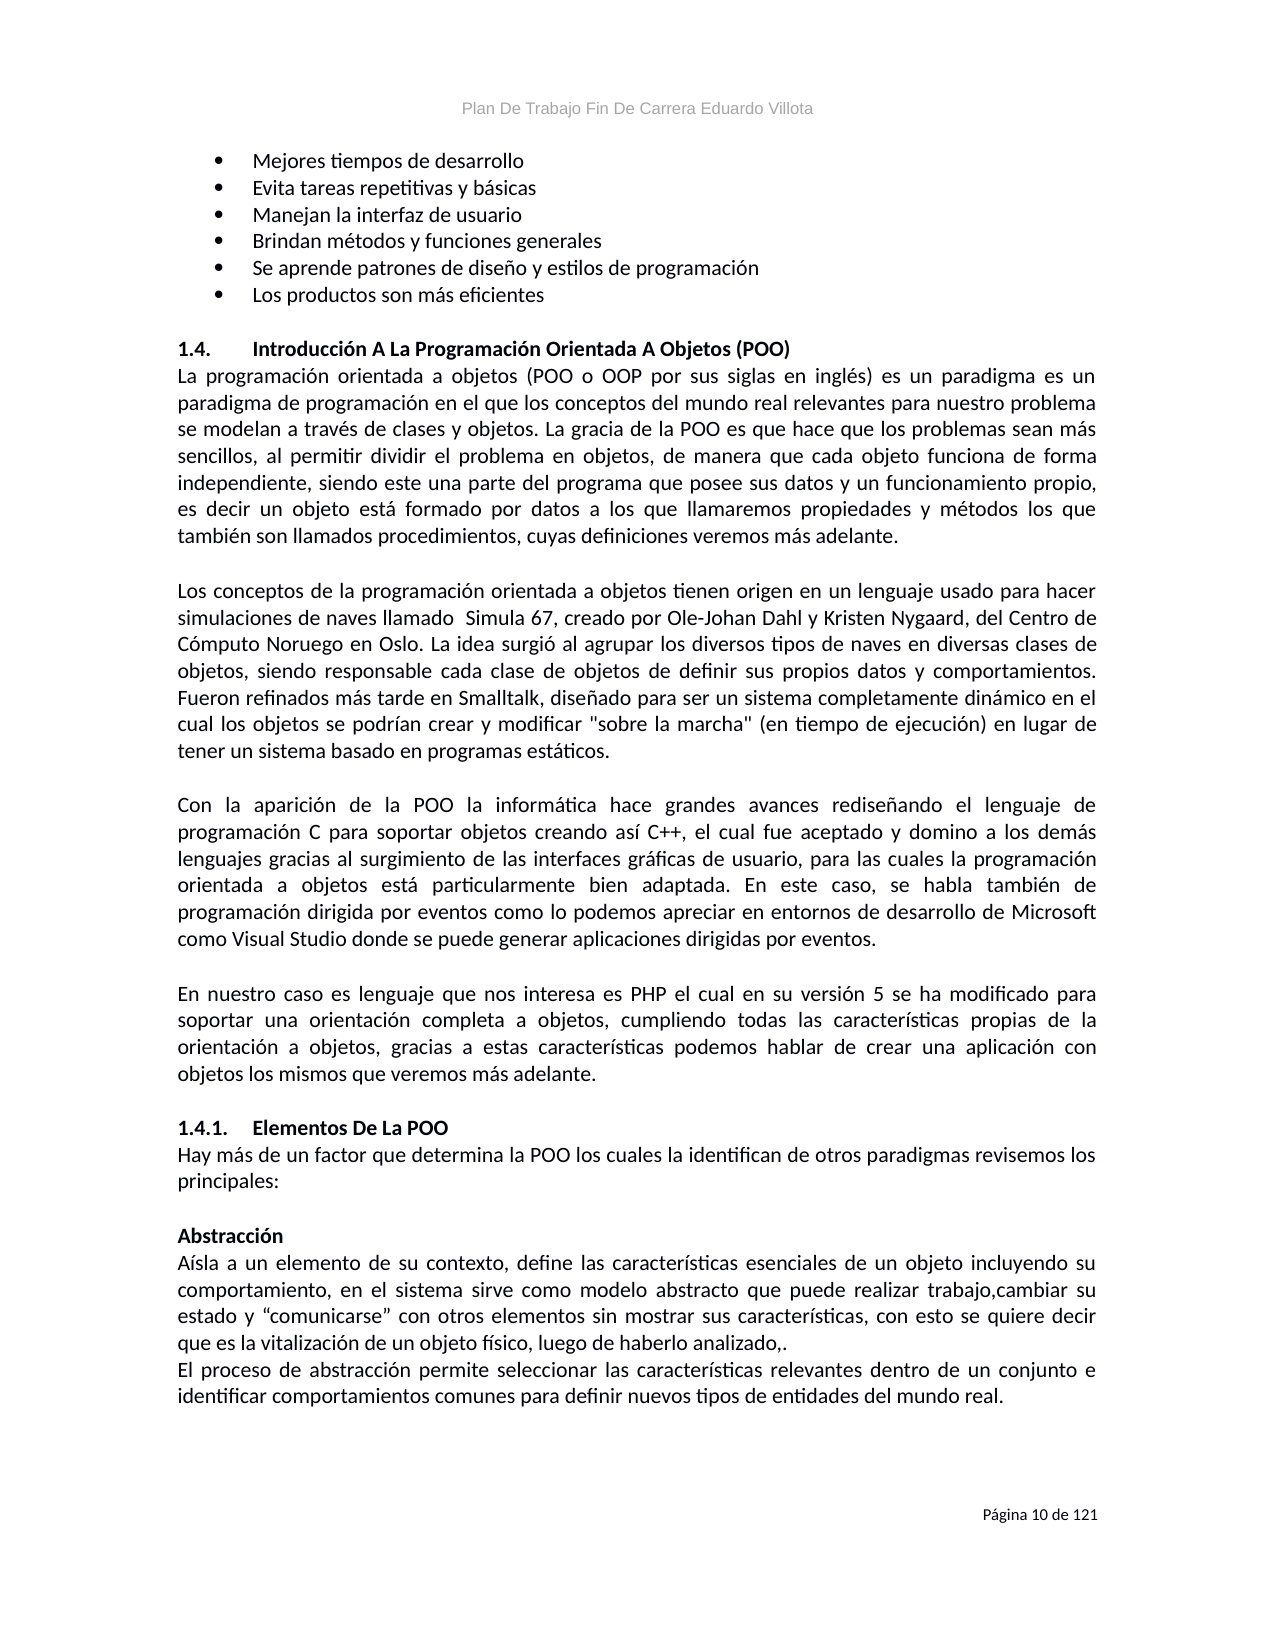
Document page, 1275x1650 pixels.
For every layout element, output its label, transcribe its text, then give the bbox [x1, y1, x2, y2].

list Evita tareas repetitivas y básicas [215, 174, 1098, 201]
text 1.4.1. Elementos De La POO [177, 1114, 1098, 1141]
list Brindan métodos y funciones generales [215, 228, 1098, 254]
text Abstracción [177, 1222, 1098, 1249]
text Aísla a un elemento de su contexto, define las características esenciales de un objeto incluyendo su comportamiento, en el sistema sirve como modelo abstracto que puede realizar trabajo,cambiar su estado y “comunicarse” con otros elementos sin mostrar sus características, con esto se quiere decir que es la vitalización de un objeto físico, luego de haberlo analizado,. [177, 1249, 1098, 1356]
text Con la aparición de la POO la informática hace grandes avances rediseñando el lenguaje de programación C para soportar objetos creando así C++, el cual fue aceptado y domino a los demás lenguajes gracias al surgimiento de las interfaces gráficas de usuario, para las cuales la programación orientada a objetos está particularmente bien adaptada. En este caso, se habla también de programación dirigida por eventos como lo podemos apreciar en entornos de desarrollo de Microsoft como Visual Studio donde se puede generar aplicaciones dirigidas por eventos. [177, 792, 1098, 952]
text En nuestro caso es lenguaje que nos interesa es PHP el cual en su versión 5 se ha modificado para soportar una orientación completa a objetos, cumpliendo todas las características propias de la orientación a objetos, gracias a estas características podemos hablar de crear una aplicación con objetos los mismos que veremos más adelante. [177, 980, 1098, 1086]
list Mejores tiempos de desarrollo [215, 148, 1098, 174]
text Hay más de un factor que determina la POO los cuales la identifican de otros paradigmas revisemos los principales: [177, 1141, 1098, 1194]
list Se aprende patrones de diseño y estilos de programación [215, 254, 1098, 281]
list Los productos son más eficientes [215, 281, 1098, 308]
text El proceso de abstracción permite seleccionar las características relevantes dentro de un conjunto e identificar comportamientos comunes para definir nuevos tipos de entidades del mundo real. [177, 1356, 1098, 1409]
text 1.4. Introducción A La Programación Orientada A Objetos (POO) [177, 336, 1098, 362]
text Los conceptos de la programación orientada a objetos tienen origen en un lenguaje usado para hacer simulaciones de naves llamado Simula 67, creado por Ole-Johan Dahl y Kristen Nygaard, del Centro de Cómputo Noruego en Oslo. La idea surgió al agrupar los diversos tipos de naves en diversas clases de objetos, siendo responsable cada clase de objetos de definir sus propios datos y comportamientos. Fueron refinados más tarde en Smalltalk, diseñado para ser un sistema completamente dinámico en el cual los objetos se podrían crear y modificar "sobre la marcha" (en tiempo de ejecución) en lugar de tener un sistema basado en programas estáticos. [177, 577, 1098, 764]
list Manejan la interfaz de usuario [215, 201, 1098, 228]
text La programación orientada a objetos (POO o OOP por sus siglas en inglés) es un paradigma es un paradigma de programación en el que los conceptos del mundo real relevantes para nuestro problema se modelan a través de clases y objetos. La gracia de la POO es que hace que los problemas sean más sencillos, al permitir dividir el problema en objetos, de manera que cada objeto funciona de forma independiente, siendo este una parte del programa que posee sus datos y un funcionamiento propio, es decir un objeto está formado por datos a los que llamaremos propiedades y métodos los que también son llamados procedimientos, cuyas definiciones veremos más adelante. [177, 362, 1098, 549]
